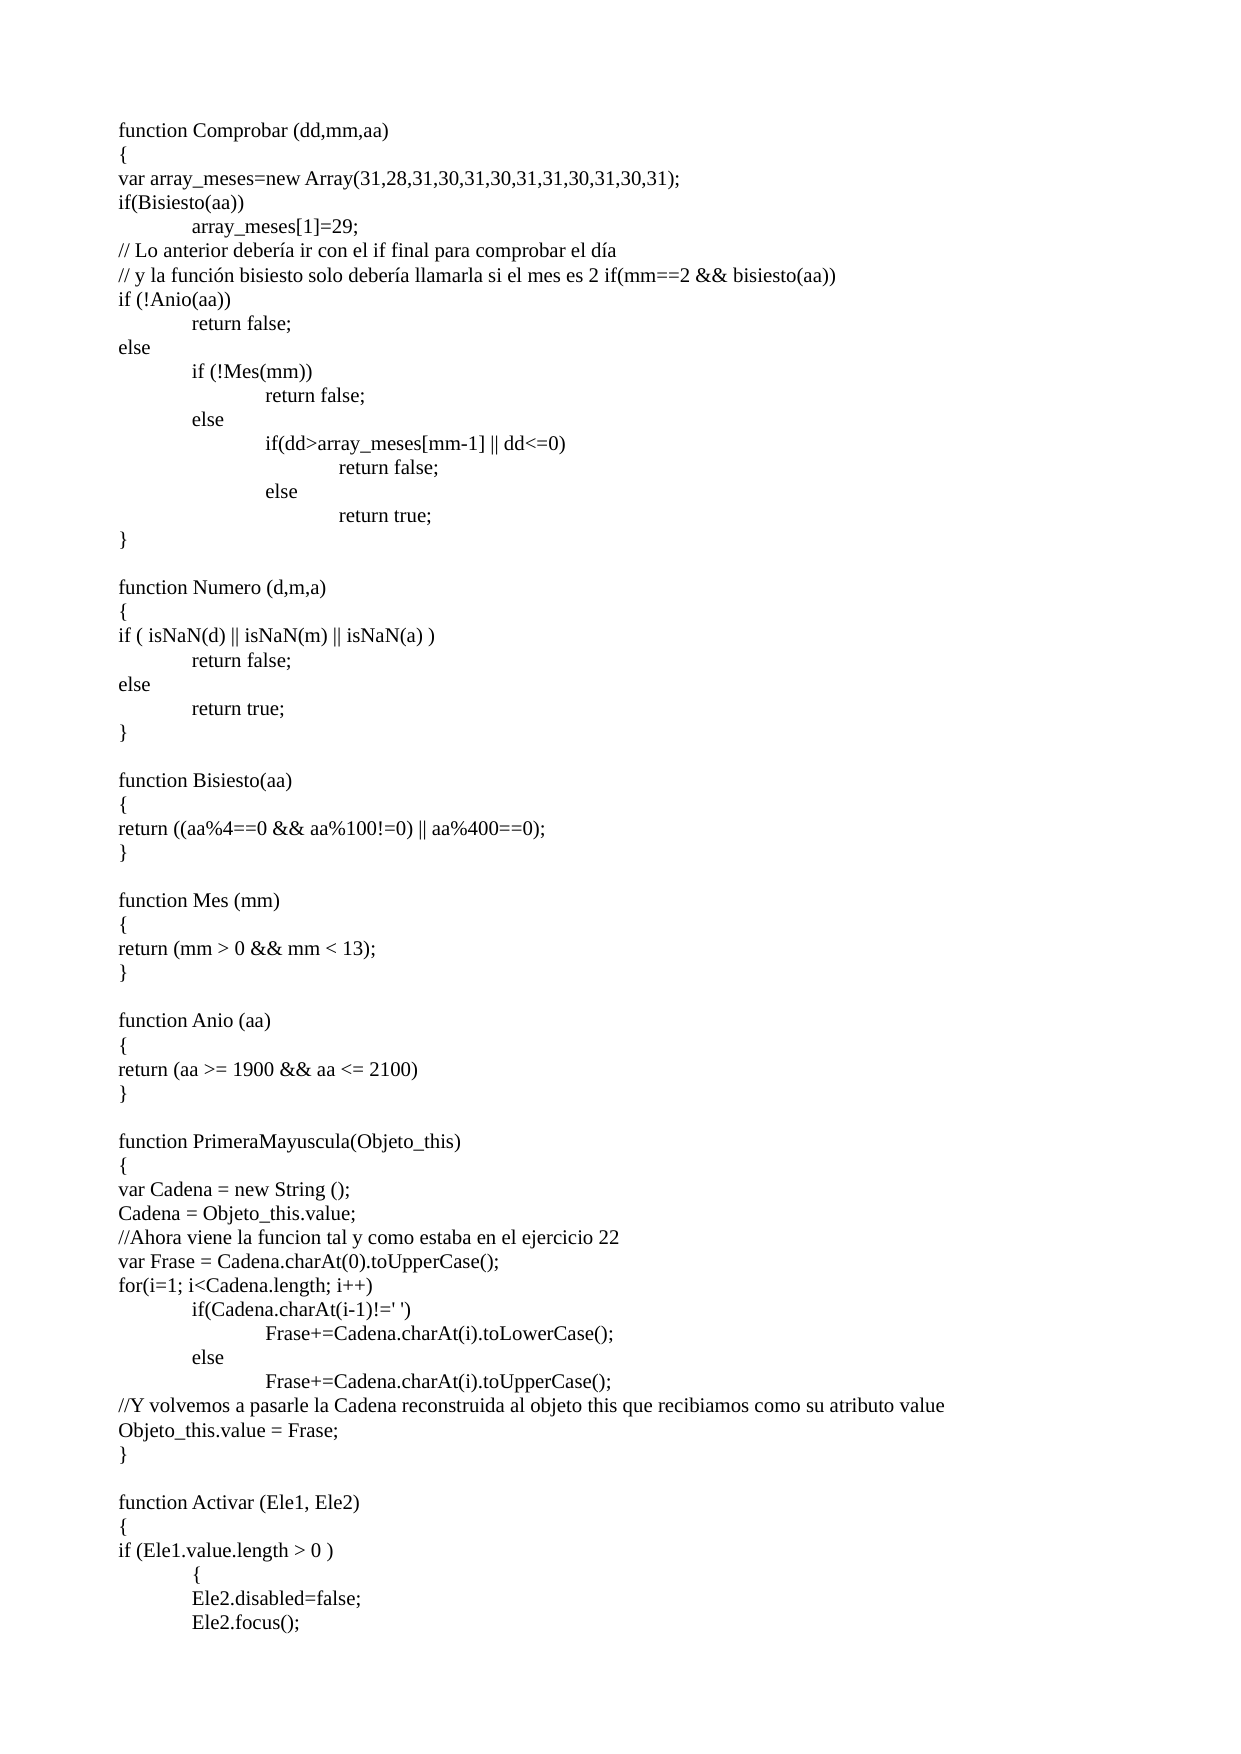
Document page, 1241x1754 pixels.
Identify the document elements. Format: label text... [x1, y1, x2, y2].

text if(Bisiesto(aa)) [118, 190, 1122, 214]
text if (!Anio(aa)) [118, 287, 1122, 311]
text if(Cadena.charAt(i-1)!=' ') [118, 1297, 1122, 1321]
text for(i=1; i<Cadena.length; i++) [118, 1273, 1122, 1297]
text function Numero (d,m,a) [118, 575, 1122, 599]
text // Lo anterior debería ir con el if final para comprobar el día [118, 238, 1122, 262]
text { [118, 599, 1122, 623]
text array_meses[1]=29; [118, 214, 1122, 238]
text return false; [118, 455, 1122, 479]
text else [118, 407, 1122, 431]
text Frase+=Cadena.charAt(i).toUpperCase(); [118, 1369, 1122, 1393]
text return (aa >= 1900 && aa <= 2100) [118, 1057, 1122, 1081]
text function Comprobar (dd,mm,aa) [118, 118, 1122, 142]
text else [118, 335, 1122, 359]
text Frase+=Cadena.charAt(i).toLowerCase(); [118, 1321, 1122, 1345]
text var Frase = Cadena.charAt(0).toUpperCase(); [118, 1249, 1122, 1273]
text //Y volvemos a pasarle la Cadena reconstruida al objeto this que recibiamos como su atributo value [118, 1393, 1122, 1417]
text } [118, 960, 1122, 984]
text { [118, 1514, 1122, 1538]
text } [118, 1442, 1122, 1466]
text Cadena = Objeto_this.value; [118, 1201, 1122, 1225]
text { [118, 142, 1122, 166]
text return ((aa%4==0 && aa%100!=0) || aa%400==0); [118, 816, 1122, 840]
text else [118, 1345, 1122, 1369]
text { [118, 1153, 1122, 1177]
text function Bisiesto(aa) [118, 768, 1122, 792]
text else [118, 672, 1122, 696]
text } [118, 1081, 1122, 1105]
text if ( isNaN(d) || isNaN(m) || isNaN(a) ) [118, 623, 1122, 647]
text { [118, 1032, 1122, 1057]
text // y la función bisiesto solo debería llamarla si el mes es 2 if(mm==2 && bisiesto(aa)) [118, 262, 1122, 287]
text function Activar (Ele1, Ele2) [118, 1490, 1122, 1514]
text if(dd>array_meses[mm-1] || dd<=0) [118, 431, 1122, 455]
text return true; [118, 696, 1122, 720]
text return false; [118, 311, 1122, 335]
text function Mes (mm) [118, 888, 1122, 912]
text var Cadena = new String (); [118, 1177, 1122, 1201]
text { [118, 792, 1122, 816]
text else [118, 479, 1122, 503]
text if (Ele1.value.length > 0 ) [118, 1538, 1122, 1562]
text { [118, 1562, 1122, 1586]
text //Ahora viene la funcion tal y como estaba en el ejercicio 22 [118, 1225, 1122, 1249]
text return (mm > 0 && mm < 13); [118, 936, 1122, 960]
text return false; [118, 383, 1122, 407]
text { [118, 912, 1122, 936]
text return true; [118, 503, 1122, 527]
text function PrimeraMayuscula(Objeto_this) [118, 1129, 1122, 1153]
text if (!Mes(mm)) [118, 359, 1122, 383]
text Ele2.disabled=false; [118, 1586, 1122, 1610]
text return false; [118, 647, 1122, 672]
text Ele2.focus(); [118, 1610, 1122, 1634]
text } [118, 720, 1122, 744]
text } [118, 527, 1122, 551]
text function Anio (aa) [118, 1008, 1122, 1032]
text var array_meses=new Array(31,28,31,30,31,30,31,31,30,31,30,31); [118, 166, 1122, 190]
text Objeto_this.value = Frase; [118, 1417, 1122, 1442]
text } [118, 840, 1122, 864]
